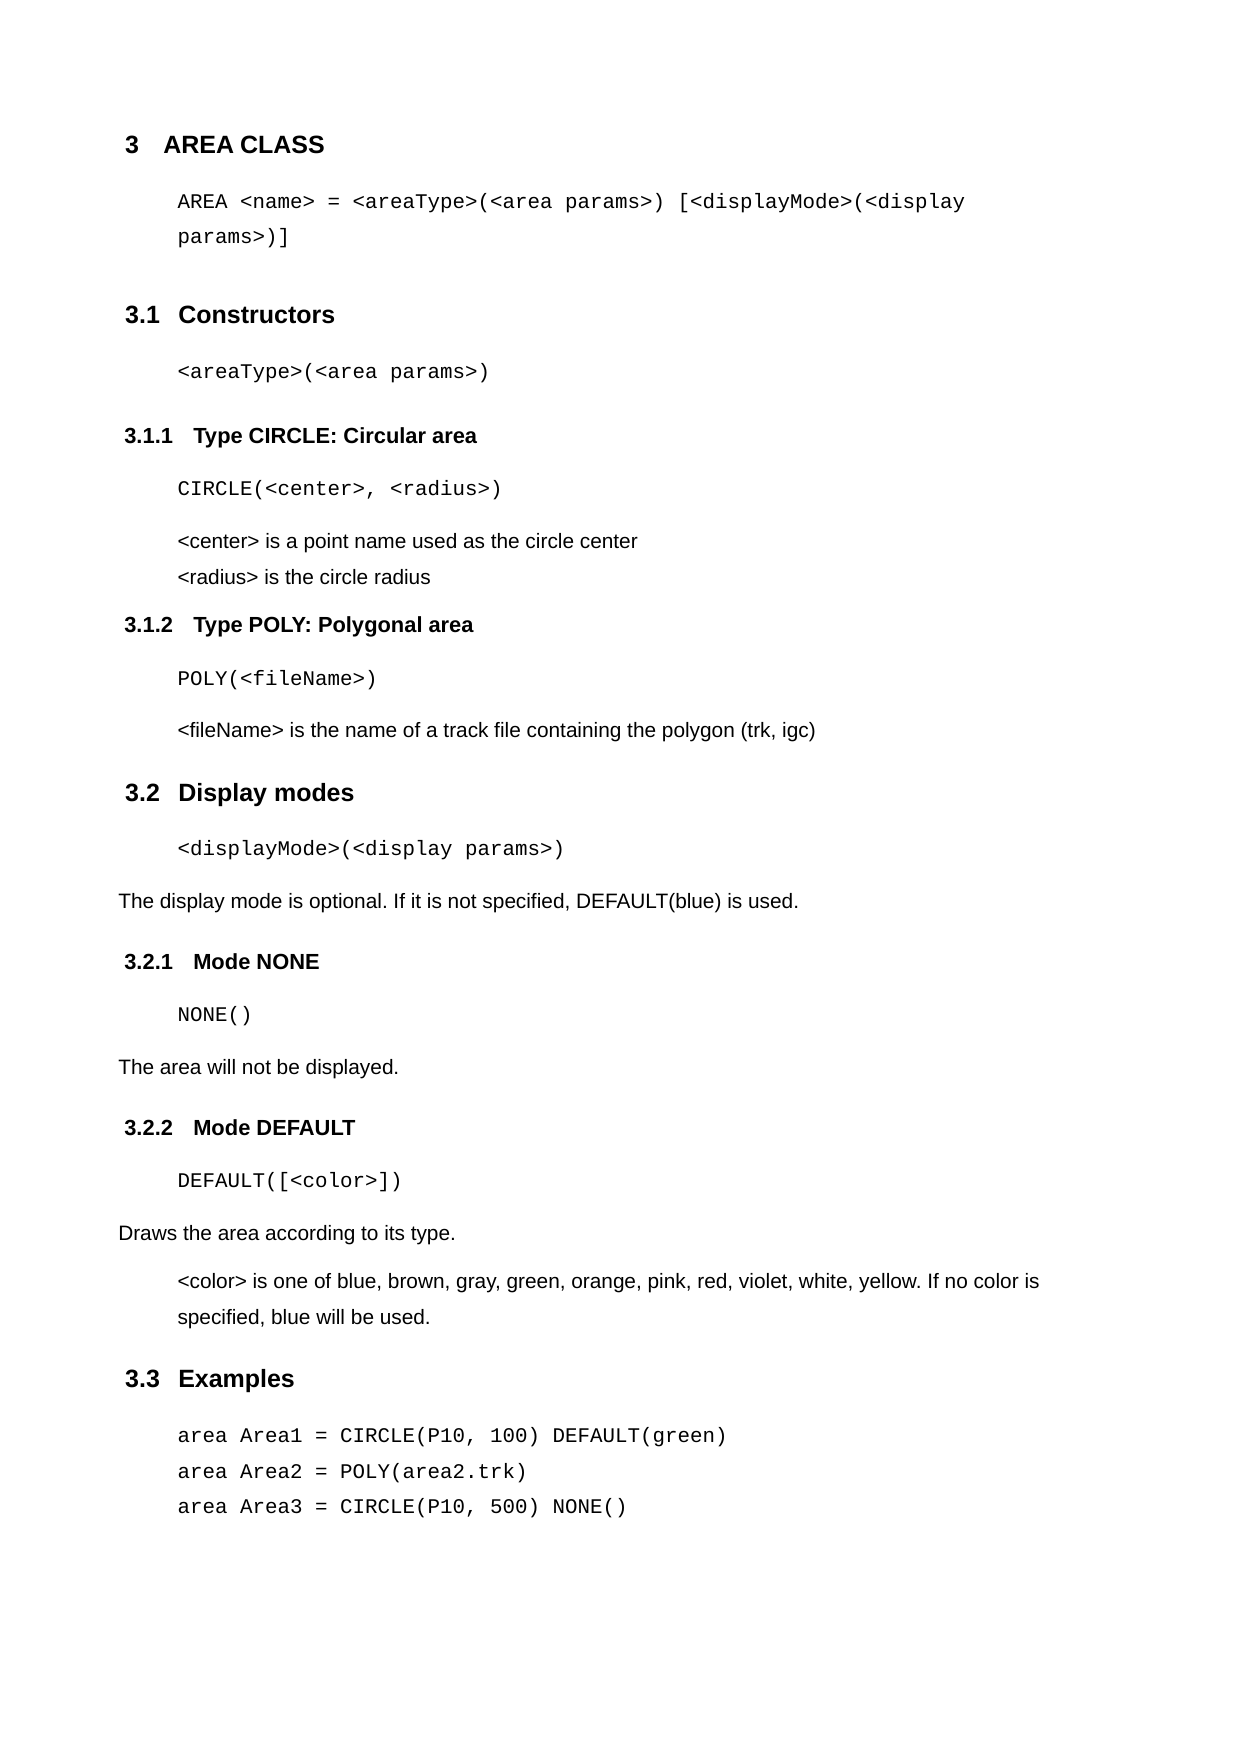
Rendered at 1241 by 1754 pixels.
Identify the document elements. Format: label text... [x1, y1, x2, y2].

text The area will not be displayed. [118, 1054, 1122, 1078]
subtitle Type CIRCLE: Circular area [118, 423, 1122, 448]
subtitle AREA class [118, 130, 1122, 159]
subtitle Constructors [118, 300, 1122, 329]
subtitle Mode DEFAULT [118, 1115, 1122, 1140]
text CIRCLE(<center>, <radius>) [177, 478, 1063, 502]
subtitle Mode NONE [118, 949, 1122, 974]
list <color> is one of blue, brown, gray, green, orange, pink, red, violet, white, yellow. If no color is specified, blue will be used. [177, 1269, 1122, 1329]
text <areaType>(<area params>) [177, 361, 1063, 384]
subtitle Display modes [118, 777, 1122, 806]
text AREA <name> = <areaType>(<area params>) [<displayMode>(<display params>)] [177, 191, 1063, 250]
text NONE() [177, 1004, 1063, 1028]
subtitle Examples [118, 1364, 1122, 1393]
text The display mode is optional. If it is not specified, DEFAULT(blue) is used. [118, 888, 1122, 912]
text Draws the area according to its type. [118, 1220, 1122, 1244]
list <fileName> is the name of a track file containing the polygon (trk, igc) [177, 718, 1122, 742]
list <radius> is the circle radius [177, 564, 1122, 588]
text DEFAULT([<color>]) [177, 1170, 1063, 1194]
text <displayMode>(<display params>) [177, 838, 1063, 862]
text POLY(<fileName>) [177, 668, 1063, 691]
list <center> is a point name used as the circle center [177, 528, 1122, 552]
subtitle Type POLY: Polygonal area [118, 612, 1122, 637]
text area Area1 = CIRCLE(P10, 100) DEFAULT(green) area Area2 = POLY(area2.trk) area Area3 = CIRCLE(P10, 500) NONE() [177, 1425, 1063, 1520]
